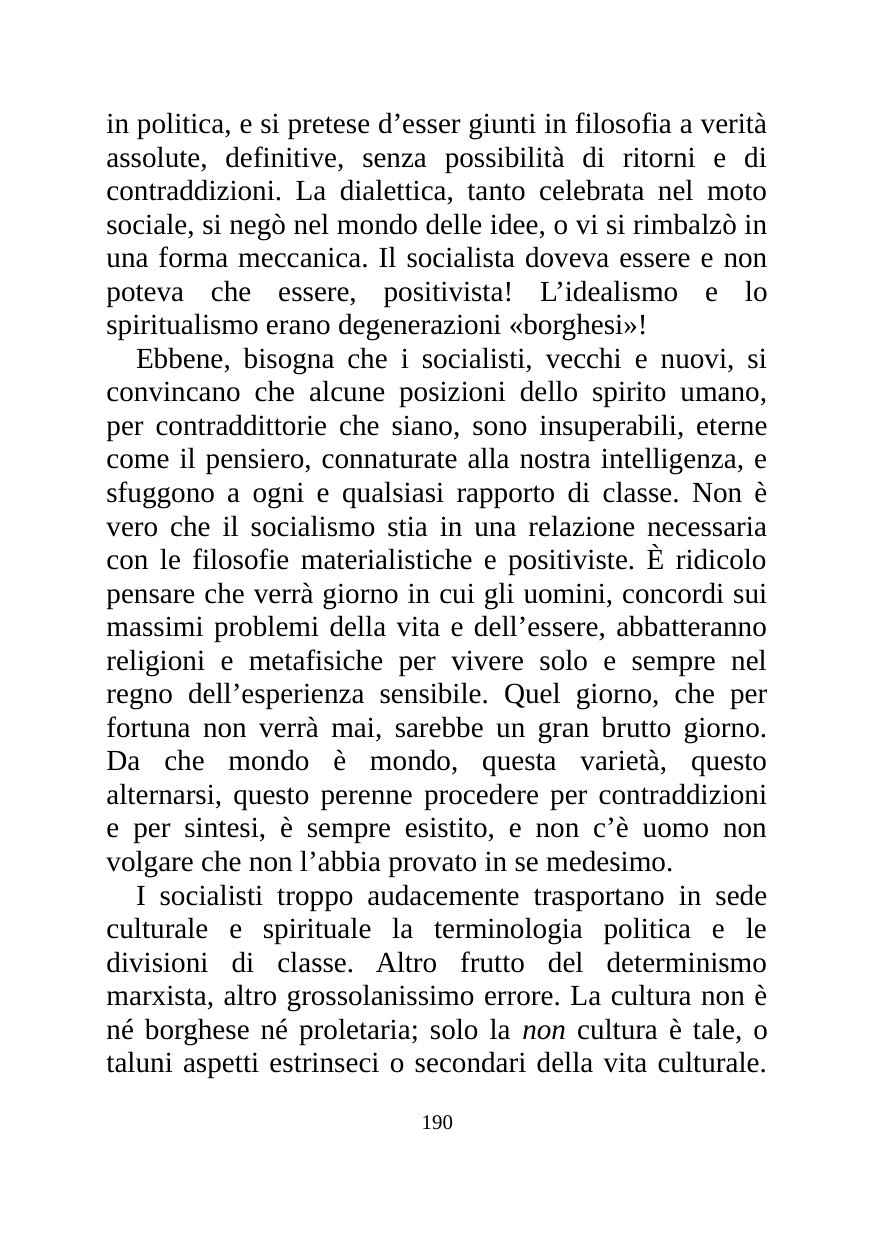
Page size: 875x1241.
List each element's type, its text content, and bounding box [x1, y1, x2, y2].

text I socialisti troppo audacemente trasportano in sede culturale e spirituale la terminologia politica e le divisioni di classe. Altro frutto del determinismo marxista, altro grossolanissimo errore. La cultura non è né borghese né proletaria; solo la non cultura è tale, o taluni aspetti estrinseci o secondari della vita culturale. [106, 878, 768, 1079]
text Ebbene, bisogna che i socialisti, vecchi e nuovi, si convincano che alcune posizioni dello spirito umano, per contraddittorie che siano, sono insuperabili, eterne come il pensiero, connaturate alla nostra intelligenza, e sfuggono a ogni e qualsiasi rapporto di classe. Non è vero che il socialismo stia in una relazione necessaria con le filosofie materialistiche e positiviste. È ridicolo pensare che verrà giorno in cui gli uomini, concordi sui massimi problemi della vita e dell’essere, abbatteranno religioni e metafisiche per vivere solo e sempre nel regno dell’esperienza sensibile. Quel giorno, che per fortuna non verrà mai, sarebbe un gran brutto giorno. Da che mondo è mondo, questa varietà, questo alternarsi, questo perenne procedere per contraddizioni e per sintesi, è sempre esistito, e non c’è uomo non volgare che non l’abbia provato in se medesimo. [106, 341, 768, 878]
text in politica, e si pretese d’esser giunti in filosofia a verità assolute, definitive, senza possibilità di ritorni e di contraddizioni. La dialettica, tanto celebrata nel moto sociale, si negò nel mondo delle idee, o vi si rimbalzò in una forma meccanica. Il socialista doveva essere e non poteva che essere, positivista! L’idealismo e lo spiritualismo erano degenerazioni «borghesi»! [106, 106, 768, 341]
